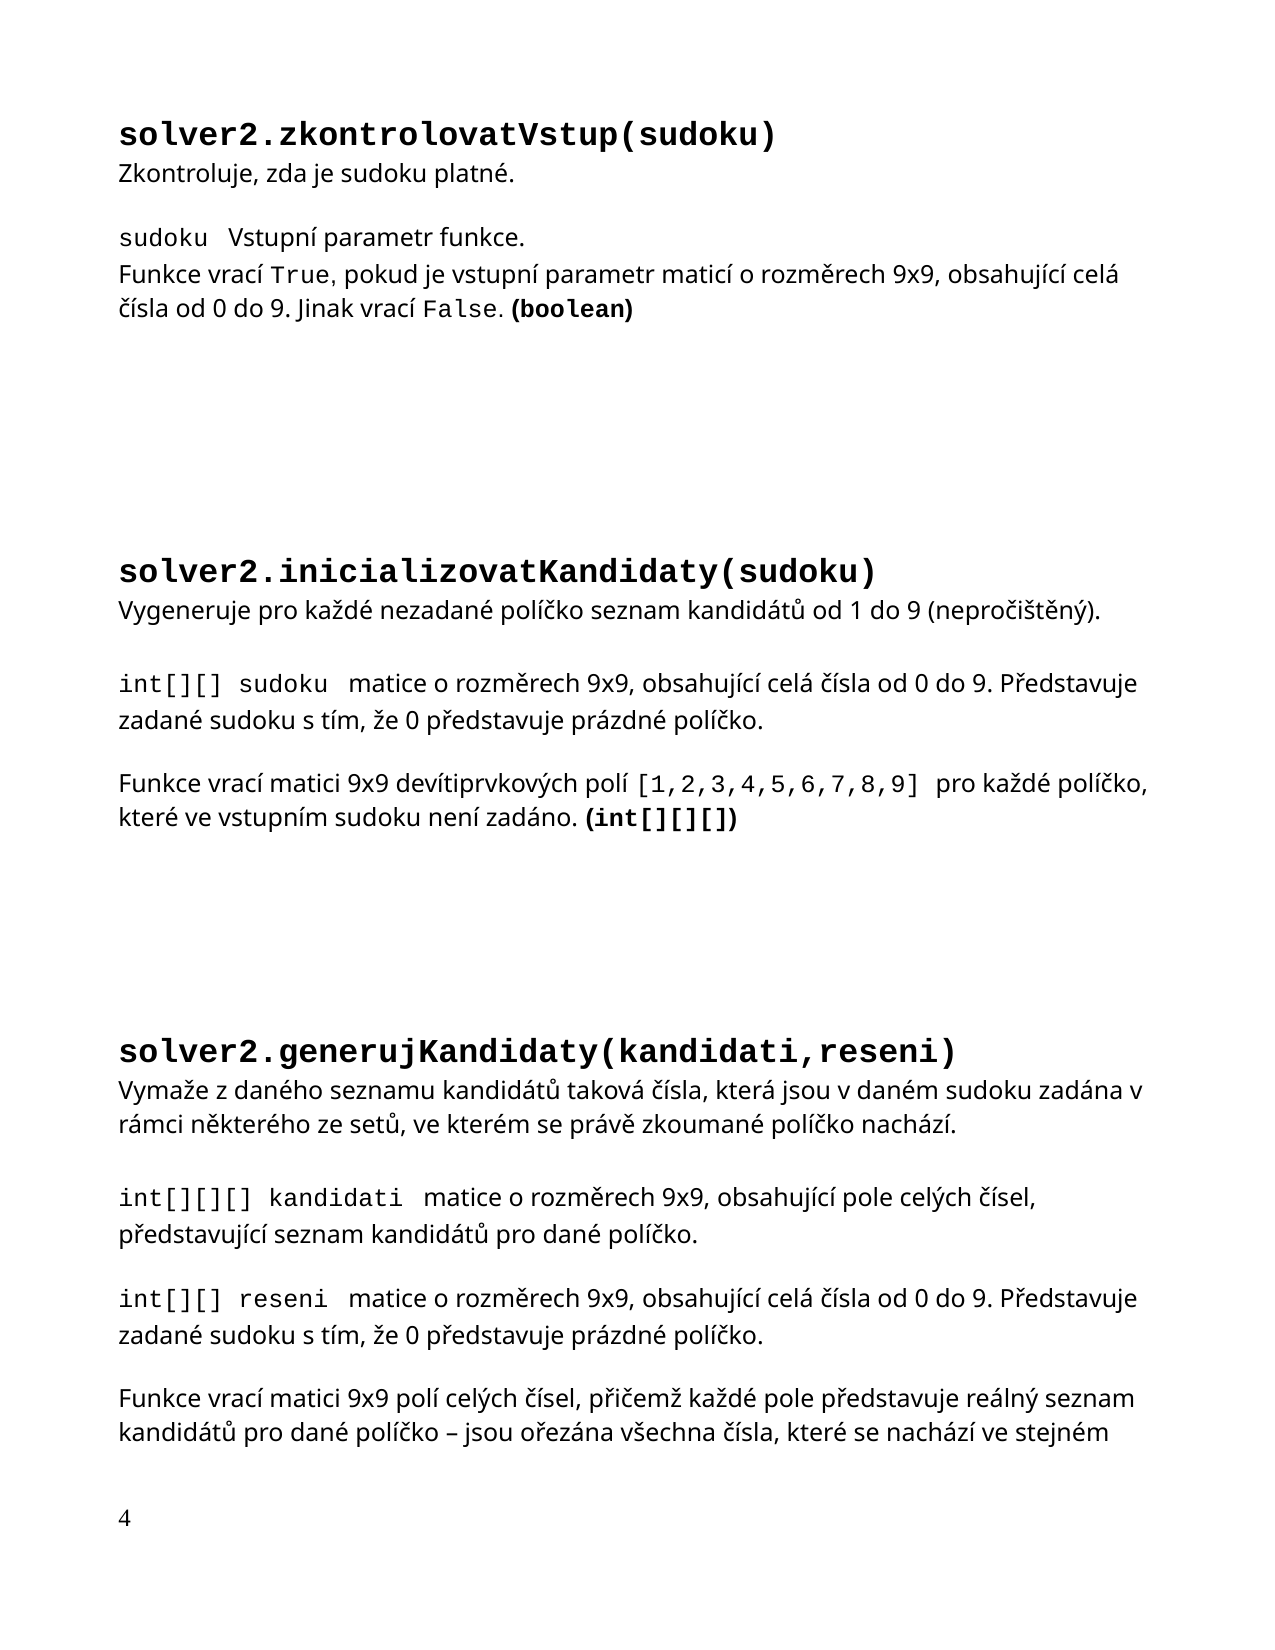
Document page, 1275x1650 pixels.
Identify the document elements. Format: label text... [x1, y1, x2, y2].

text solver2.zkontrolovatVstup(sudoku) [118, 118, 1157, 156]
text sudoku Vstupní parametr funkce. [118, 219, 1157, 257]
text solver2.generujKandidaty(kandidati,reseni) [118, 1035, 1157, 1073]
text Funkce vrací matici 9x9 polí celých čísel, přičemž každé pole představuje reálný seznam kandidátů pro dané políčko – jsou ořezána všechna čísla, které se nachází ve stejném [118, 1380, 1157, 1448]
text int[][] sudoku matice o rozměrech 9x9, obsahující celá čísla od 0 do 9. Představuje zadané sudoku s tím, že 0 představuje prázdné políčko. [118, 665, 1157, 737]
text int[][][] kandidati matice o rozměrech 9x9, obsahující pole celých čísel, představující seznam kandidátů pro dané políčko. [118, 1179, 1157, 1251]
text Funkce vrací matici 9x9 devítiprvkových polí [1,2,3,4,5,6,7,8,9] pro každé políčko, které ve vstupním sudoku není zadáno. (int[][][]) [118, 765, 1157, 834]
text Zkontroluje, zda je sudoku platné. [118, 156, 1157, 190]
text Vygeneruje pro každé nezadané políčko seznam kandidátů od 1 do 9 (nepročištěný). [118, 593, 1157, 627]
text int[][] reseni matice o rozměrech 9x9, obsahující celá čísla od 0 do 9. Představuje zadané sudoku s tím, že 0 představuje prázdné políčko. [118, 1279, 1157, 1351]
text Funkce vrací True, pokud je vstupní parametr maticí o rozměrech 9x9, obsahující celá čísla od 0 do 9. Jinak vrací False. (boolean) [118, 257, 1157, 325]
text Vymaže z daného seznamu kandidátů taková čísla, která jsou v daném sudoku zadána v rámci některého ze setů, ve kterém se právě zkoumané políčko nachází. [118, 1073, 1157, 1141]
text solver2.inicializovatKandidaty(sudoku) [118, 555, 1157, 593]
